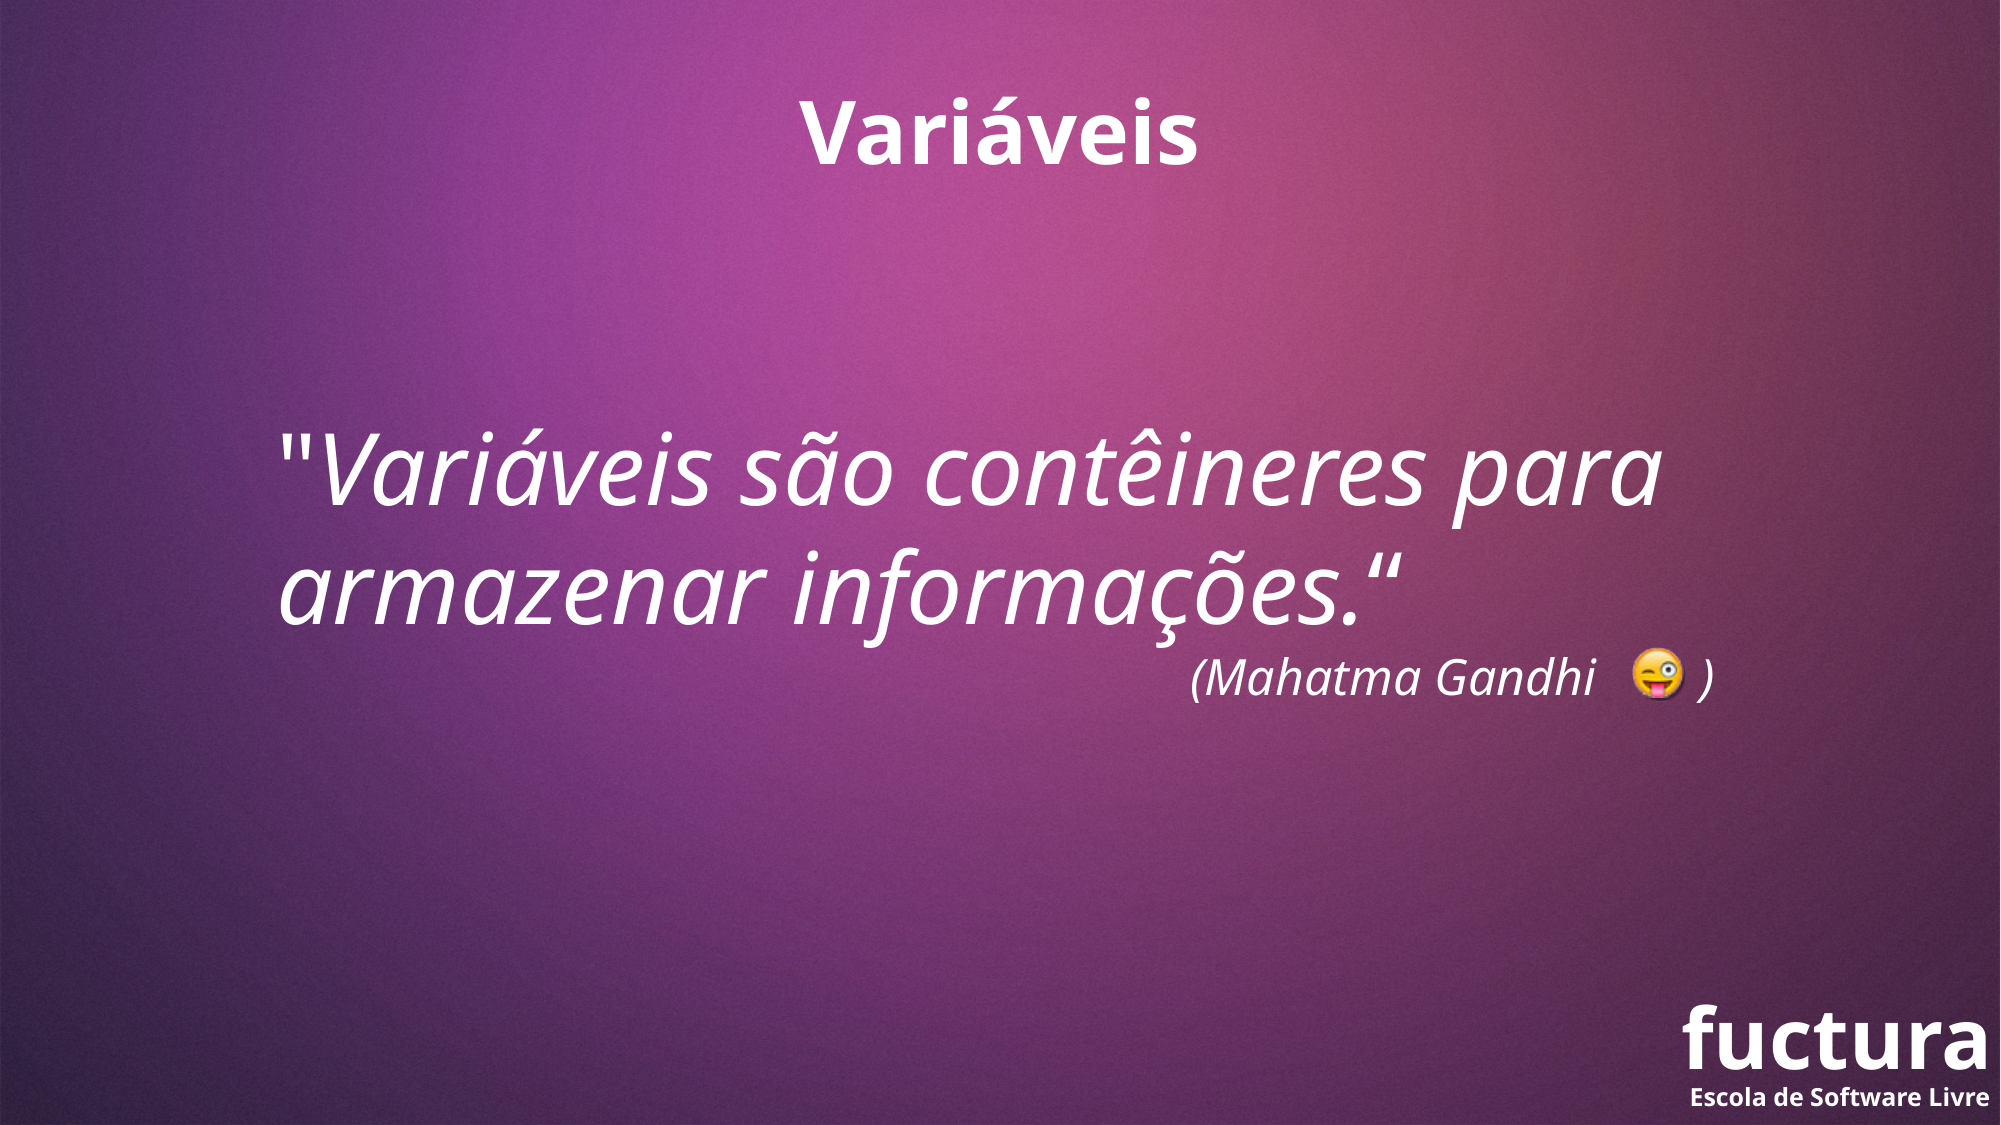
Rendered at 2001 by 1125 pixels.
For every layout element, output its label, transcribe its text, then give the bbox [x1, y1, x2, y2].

picture [0, 0, 2001, 1125]
text_box Escola de Software Livre [1667, 1073, 2000, 1119]
text_box "Variáveis são contêineres para armazenar informações.“ (Mahatma Gandhi ) [261, 397, 1731, 713]
text_box fuctura [1662, 977, 2000, 1119]
text_box Variáveis [757, 69, 1243, 191]
